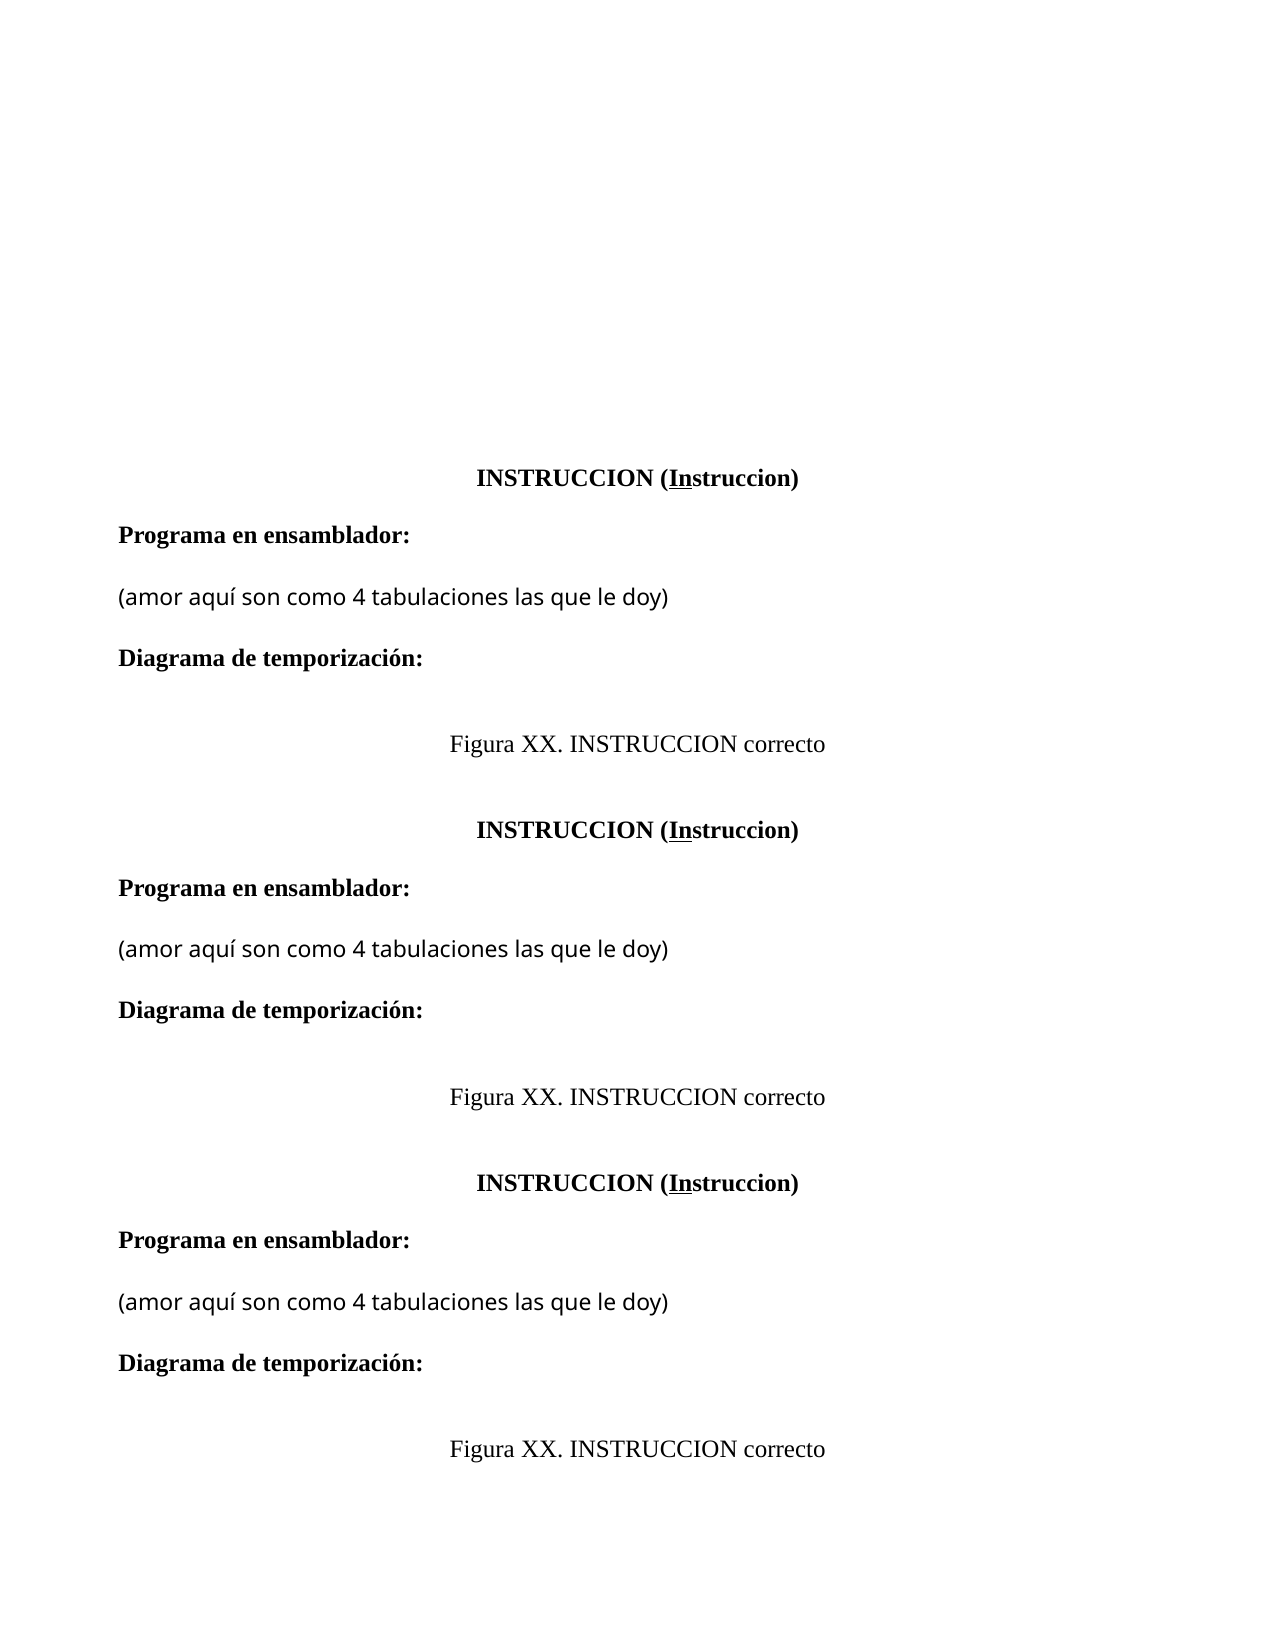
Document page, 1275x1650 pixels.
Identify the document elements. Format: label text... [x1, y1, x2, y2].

text INSTRUCCION (Instruccion) [118, 1168, 1157, 1197]
text INSTRUCCION (Instruccion) [118, 463, 1157, 492]
text Diagrama de temporización: [118, 1348, 1157, 1377]
text Figura XX. INSTRUCCION correcto [118, 1082, 1157, 1111]
text Figura XX. INSTRUCCION correcto [118, 729, 1157, 758]
text (amor aquí son como 4 tabulaciones las que le doy) [118, 933, 1157, 964]
text Figura XX. INSTRUCCION correcto [118, 1434, 1157, 1463]
text Programa en ensamblador: [118, 1226, 1157, 1254]
text Diagrama de temporización: [118, 643, 1157, 672]
text (amor aquí son como 4 tabulaciones las que le doy) [118, 1286, 1157, 1317]
text (amor aquí son como 4 tabulaciones las que le doy) [118, 581, 1157, 612]
text Programa en ensamblador: [118, 521, 1157, 549]
text Programa en ensamblador: [118, 873, 1157, 902]
text Diagrama de temporización: [118, 996, 1157, 1024]
text INSTRUCCION (Instruccion) [118, 816, 1157, 844]
